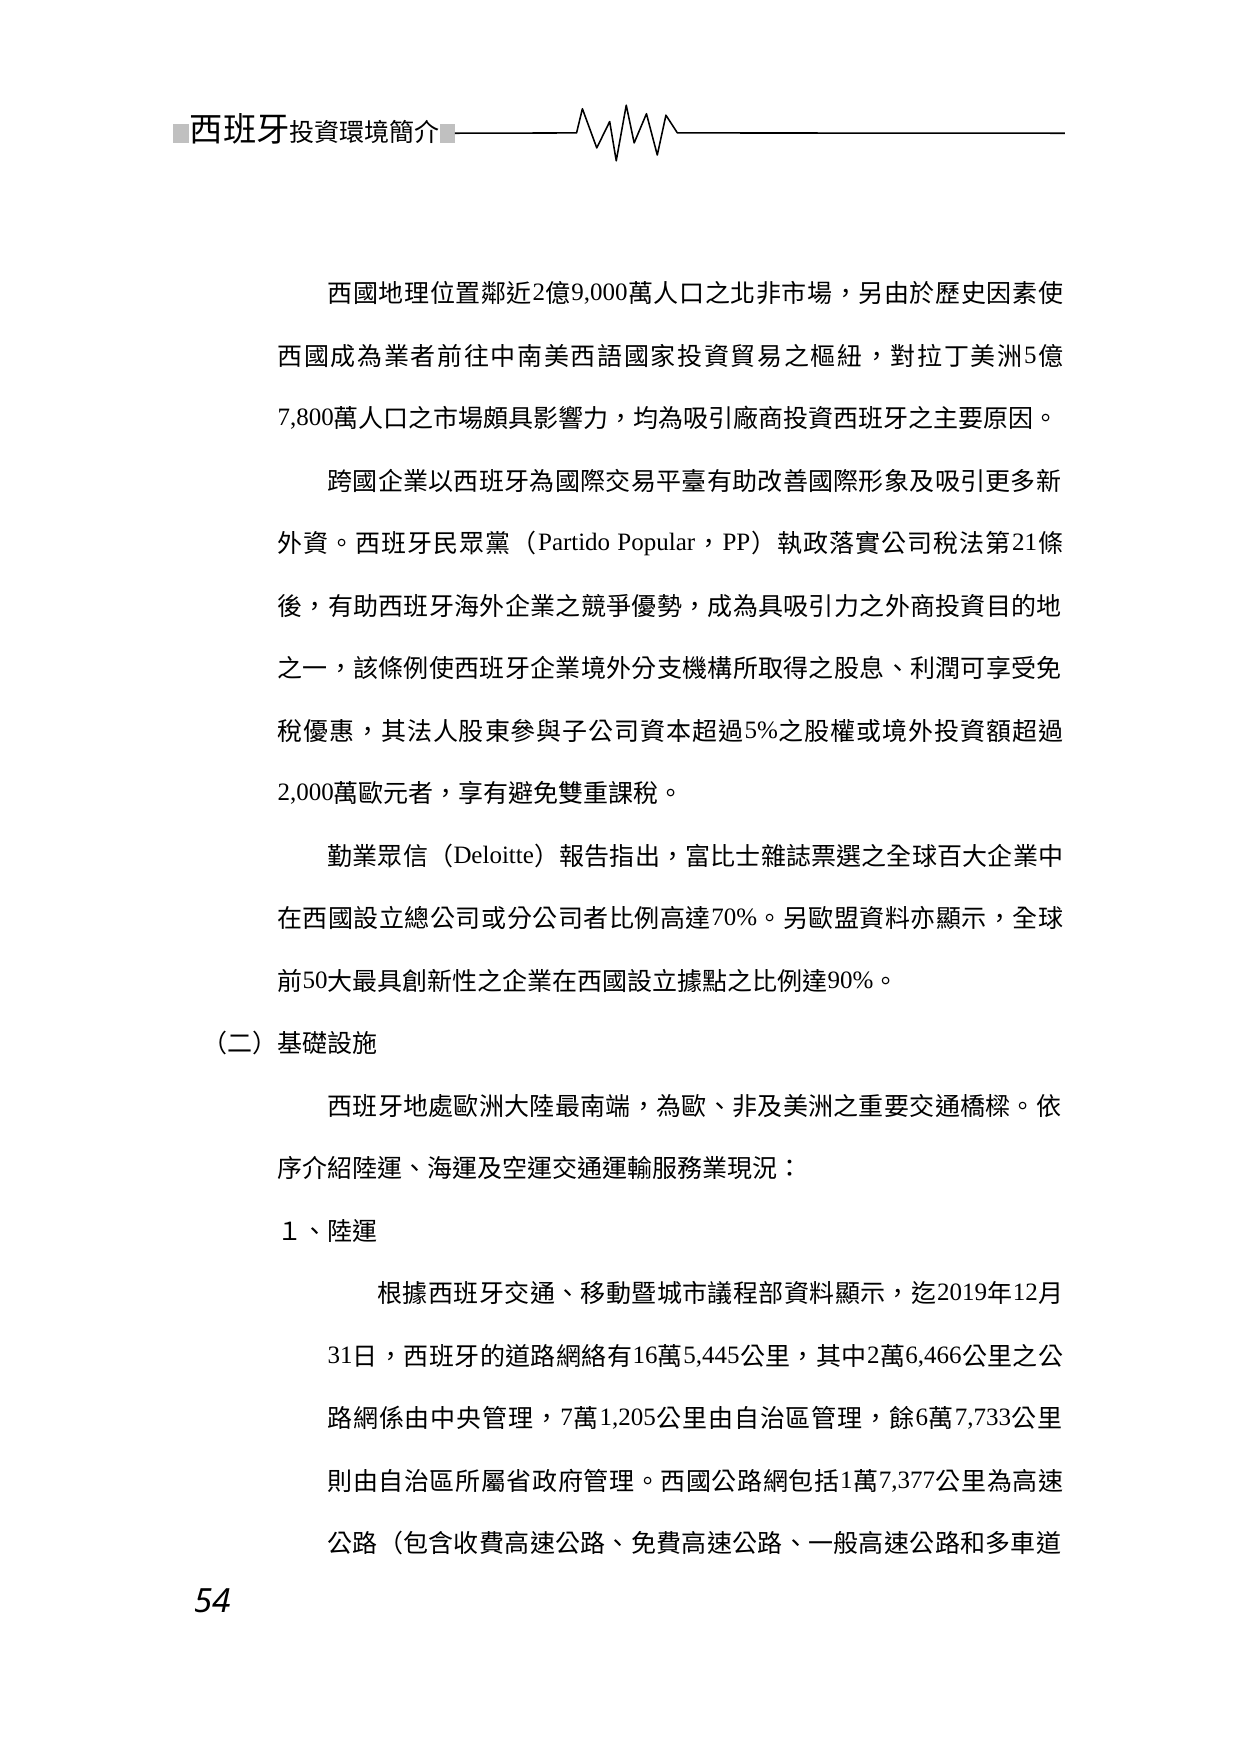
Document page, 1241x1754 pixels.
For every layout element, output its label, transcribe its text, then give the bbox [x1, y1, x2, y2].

text （二）基礎設施 [202, 1000, 1063, 1063]
text 根據西班牙交通、移動暨城市議程部資料顯示，迄2019年12月31日，西班牙的道路網絡有16萬5,445公里，其中2萬6,466公里之公路網係由中央管理，7萬1,205公里由自治區管理，餘6萬7,733公里則由自治區所屬省政府管理。西國公路網包括1萬7,377公里為高速公路（包含收費高速公路、免費高速公路、一般高速公路和多車道 [327, 1250, 1063, 1563]
text １、陸運 [277, 1188, 1063, 1250]
text 西班牙地處歐洲大陸最南端，為歐、非及美洲之重要交通橋樑。依序介紹陸運、海運及空運交通運輸服務業現況： [277, 1063, 1063, 1188]
text 勤業眾信（Deloitte）報告指出，富比士雜誌票選之全球百大企業中在西國設立總公司或分公司者比例高達70%。另歐盟資料亦顯示，全球前50大最具創新性之企業在西國設立據點之比例達90%。 [277, 813, 1063, 1000]
text 跨國企業以西班牙為國際交易平臺有助改善國際形象及吸引更多新外資。西班牙民眾黨（Partido Popular，PP）執政落實公司稅法第21條後，有助西班牙海外企業之競爭優勢，成為具吸引力之外商投資目的地之一，該條例使西班牙企業境外分支機構所取得之股息、利潤可享受免稅優惠，其法人股東參與子公司資本超過5%之股權或境外投資額超過2,000萬歐元者，享有避免雙重課稅。 [277, 438, 1063, 813]
text 西國地理位置鄰近2億9,000萬人口之北非市場，另由於歷史因素使西國成為業者前往中南美西語國家投資貿易之樞紐，對拉丁美洲5億7,800萬人口之市場頗具影響力，均為吸引廠商投資西班牙之主要原因。 [277, 250, 1063, 438]
